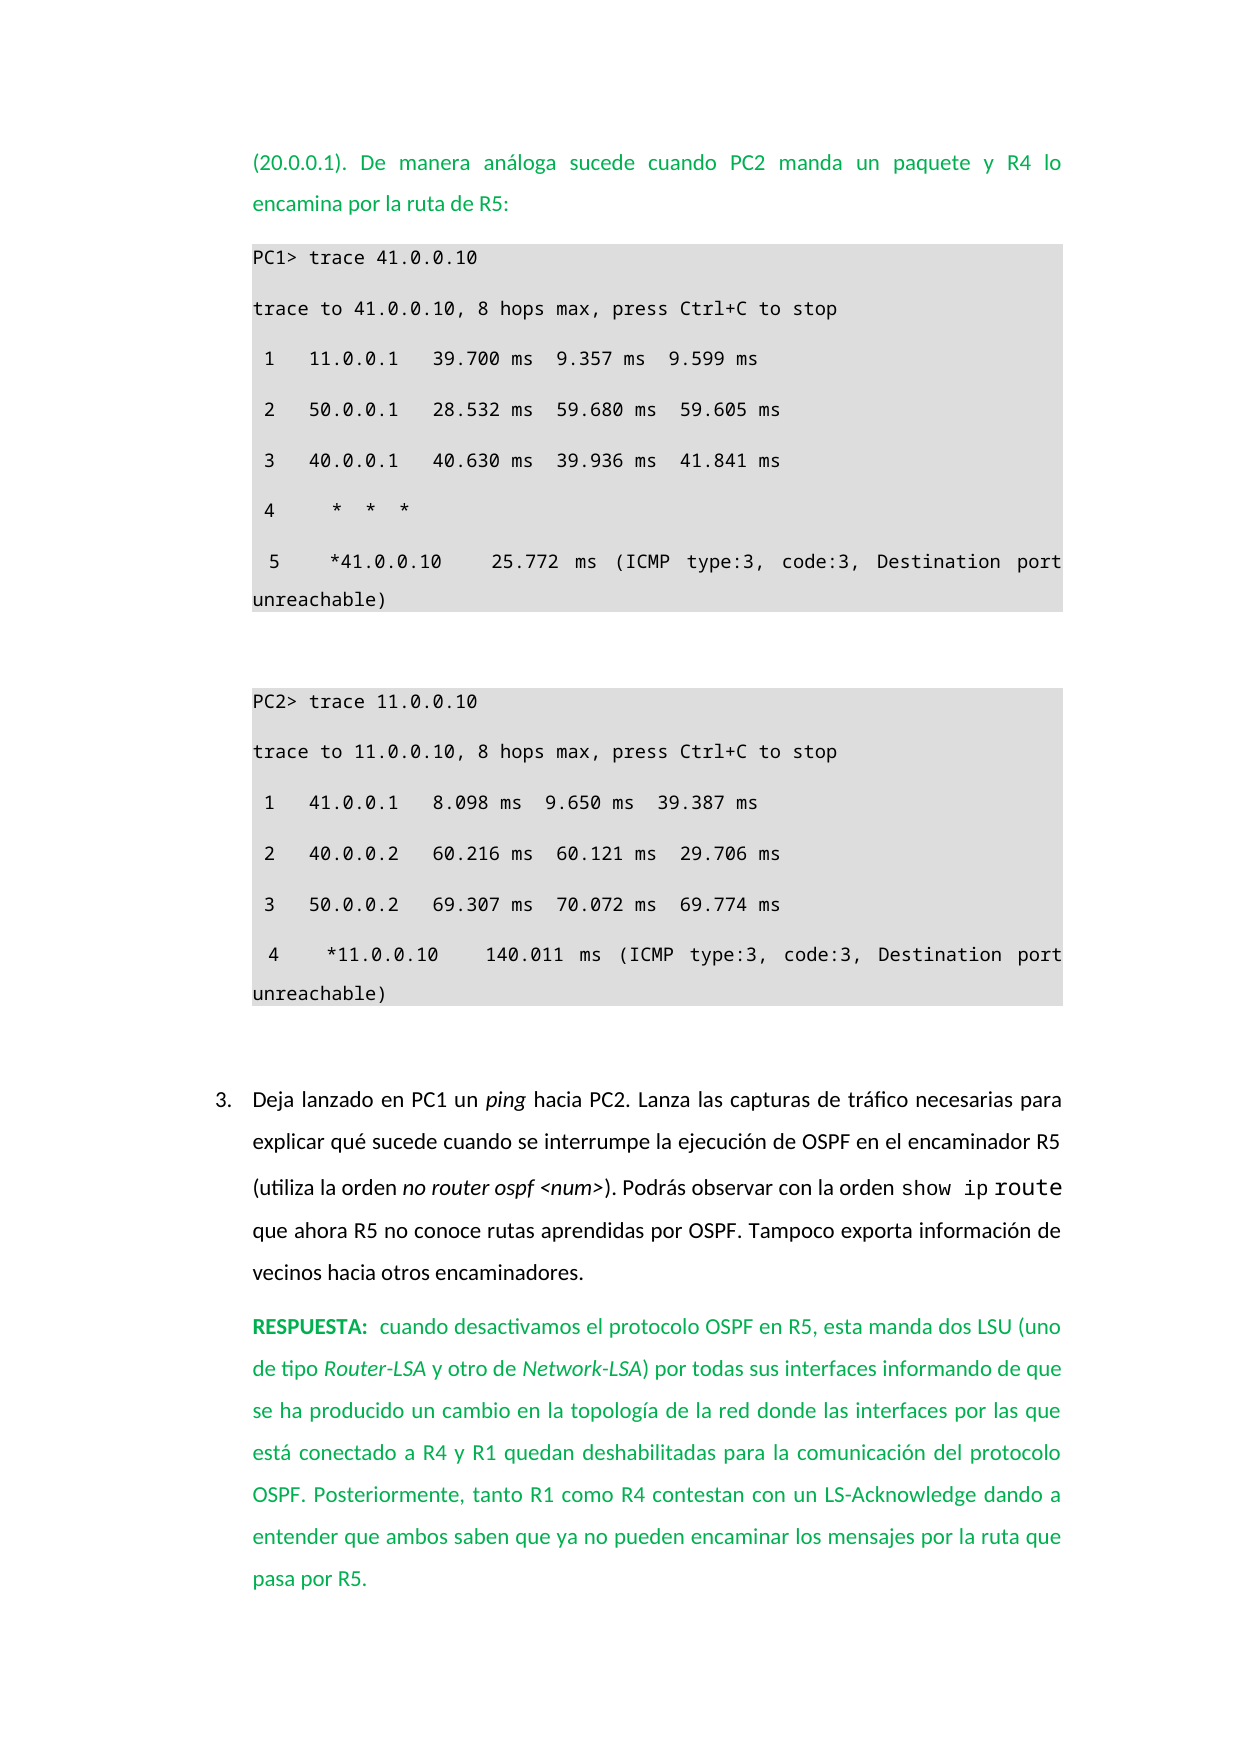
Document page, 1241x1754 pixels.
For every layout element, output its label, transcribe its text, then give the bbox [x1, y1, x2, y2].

text 2 50.0.0.1 28.532 ms 59.680 ms 59.605 ms [252, 396, 1063, 422]
text 3 40.0.0.1 40.630 ms 39.936 ms 41.841 ms [252, 447, 1063, 472]
text 2 40.0.0.2 60.216 ms 60.121 ms 29.706 ms [252, 840, 1063, 866]
text trace to 11.0.0.10, 8 hops max, press Ctrl+C to stop [252, 739, 1063, 764]
text PC1> trace 41.0.0.10 [252, 244, 1063, 269]
text 1 11.0.0.1 39.700 ms 9.357 ms 9.599 ms [252, 346, 1063, 371]
text 4 * * * [252, 498, 1063, 523]
text 4 *11.0.0.10 140.011 ms (ICMP type:3, code:3, Destination port unreachable) [252, 942, 1063, 1006]
text trace to 41.0.0.10, 8 hops max, press Ctrl+C to stop [252, 295, 1063, 320]
text 3 50.0.0.2 69.307 ms 70.072 ms 69.774 ms [252, 891, 1063, 917]
text RESPUESTA: cuando desactivamos el protocolo OSPF en R5, esta manda dos LSU (uno de tipo Router-LSA y otro de Network-LSA) por todas sus interfaces informando de que se ha producido un cambio en la topología de la red donde las interfaces por las que está conectado a R4 y R1 quedan deshabilitadas para la comunicación del protocolo OSPF. Posteriormente, tanto R1 como R4 contestan con un LS-Acknowledge dando a entender que ambos saben que ya no pueden encaminar los mensajes por la ruta que pasa por R5. [252, 1312, 1063, 1592]
text (20.0.0.1). De manera análoga sucede cuando PC2 manda un paquete y R4 lo encamina por la ruta de R5: [252, 148, 1063, 218]
list Deja lanzado en PC1 un ping hacia PC2. Lanza las capturas de tráfico necesarias para explicar qué sucede cuando se interrumpe la ejecución de OSPF en el encaminador R5 (utiliza la orden no router ospf <num>). Podrás observar con la orden show ip route que ahora R5 no conoce rutas aprendidas por OSPF. Tampoco exporta información de vecinos hacia otros encaminadores. [215, 1085, 1063, 1286]
text PC2> trace 11.0.0.10 [252, 688, 1063, 714]
text 5 *41.0.0.10 25.772 ms (ICMP type:3, code:3, Destination port unreachable) [252, 548, 1063, 612]
text 1 41.0.0.1 8.098 ms 9.650 ms 39.387 ms [252, 789, 1063, 815]
